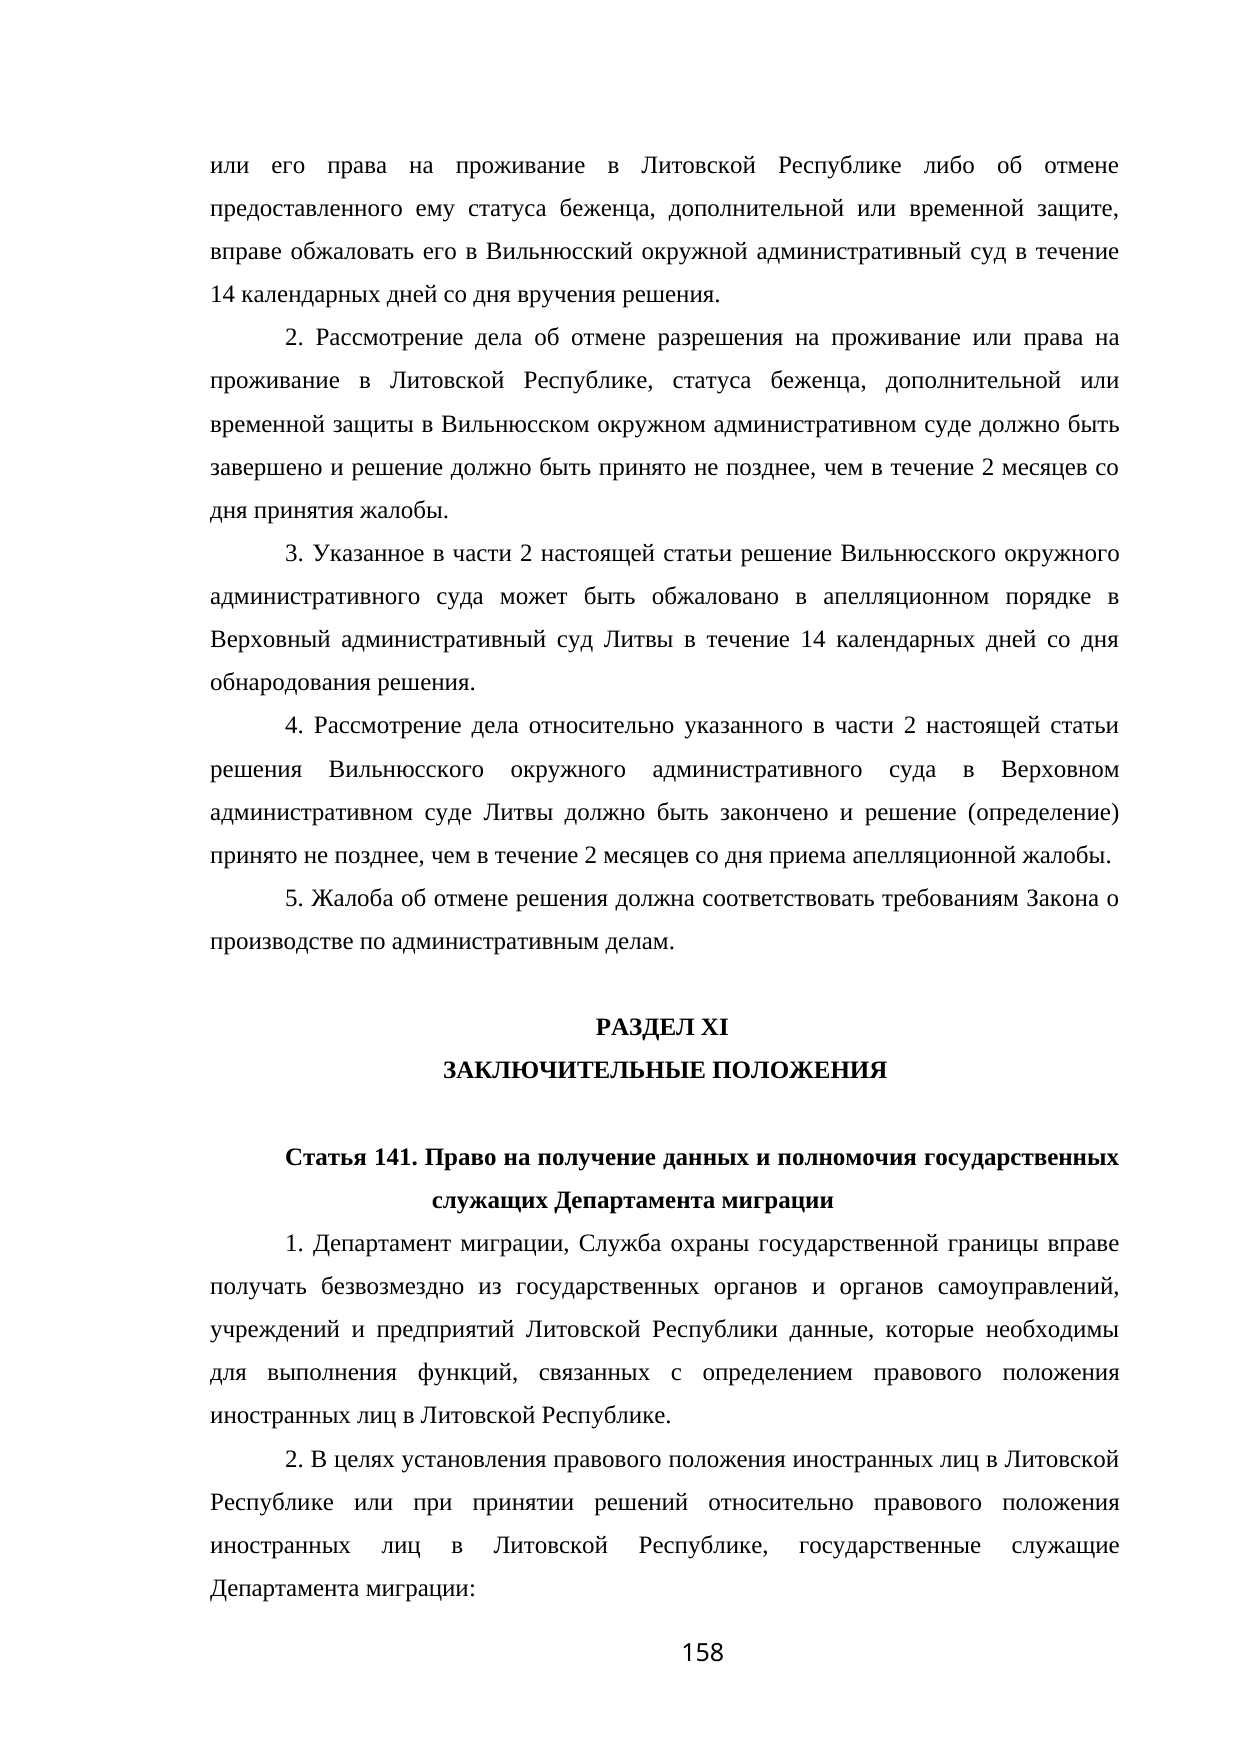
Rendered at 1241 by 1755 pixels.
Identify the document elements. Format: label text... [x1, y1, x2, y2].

text 3. Указанное в части 2 настоящей статьи решение Вильнюсского окружного административного суда может быть обжаловано в апелляционном порядке в Верховный административный суд Литвы в течение 14 календарных дней со дня обнародования решения. [210, 538, 1120, 696]
text или его права на проживание в Литовской Республике либо об отмене предоставленного ему статуса беженца, дополнительной или временной защите, вправе обжаловать его в Вильнюсский окружной административный суд в течение 14 календарных дней со дня вручения решения. [210, 150, 1120, 308]
text 2. Рассмотрение дела об отмене разрешения на проживание или права на проживание в Литовской Республике, статуса беженца, дополнительной или временной защиты в Вильнюсском окружном административном суде должно быть завершено и решение должно быть принято не позднее, чем в течение 2 месяцев со дня принятия жалобы. [210, 322, 1120, 524]
text РАЗДЕЛ XI [210, 1012, 1120, 1041]
text 1. Департамент миграции, Служба охраны государственной границы вправе получать безвозмездно из государственных органов и органов самоуправлений, учреждений и предприятий Литовской Республики данные, которые необходимы для выполнения функций, связанных с определением правового положения иностранных лиц в Литовской Республике. [210, 1228, 1120, 1429]
text 4. Рассмотрение дела относительно указанного в части 2 настоящей статьи решения Вильнюсского окружного административного суда в Верховном административном суде Литвы должно быть закончено и решение (определение) принято не позднее, чем в течение 2 месяцев со дня приема апелляционной жалобы. [210, 711, 1120, 869]
text 5. Жалоба об отмене решения должна соответствовать требованиям Закона о производстве по административным делам. [210, 883, 1120, 955]
text ЗАКЛЮЧИТЕЛЬНЫЕ ПОЛОЖЕНИЯ [210, 1056, 1120, 1084]
text 2. В целях установления правового положения иностранных лиц в Литовской Республике или при принятии решений относительно правового положения иностранных лиц в Литовской Республике, государственные служащие Департамента миграции: [210, 1444, 1120, 1602]
text Статья 141. Право на получение данных и полномочия государственных служащих Департамента миграции [285, 1142, 1120, 1214]
